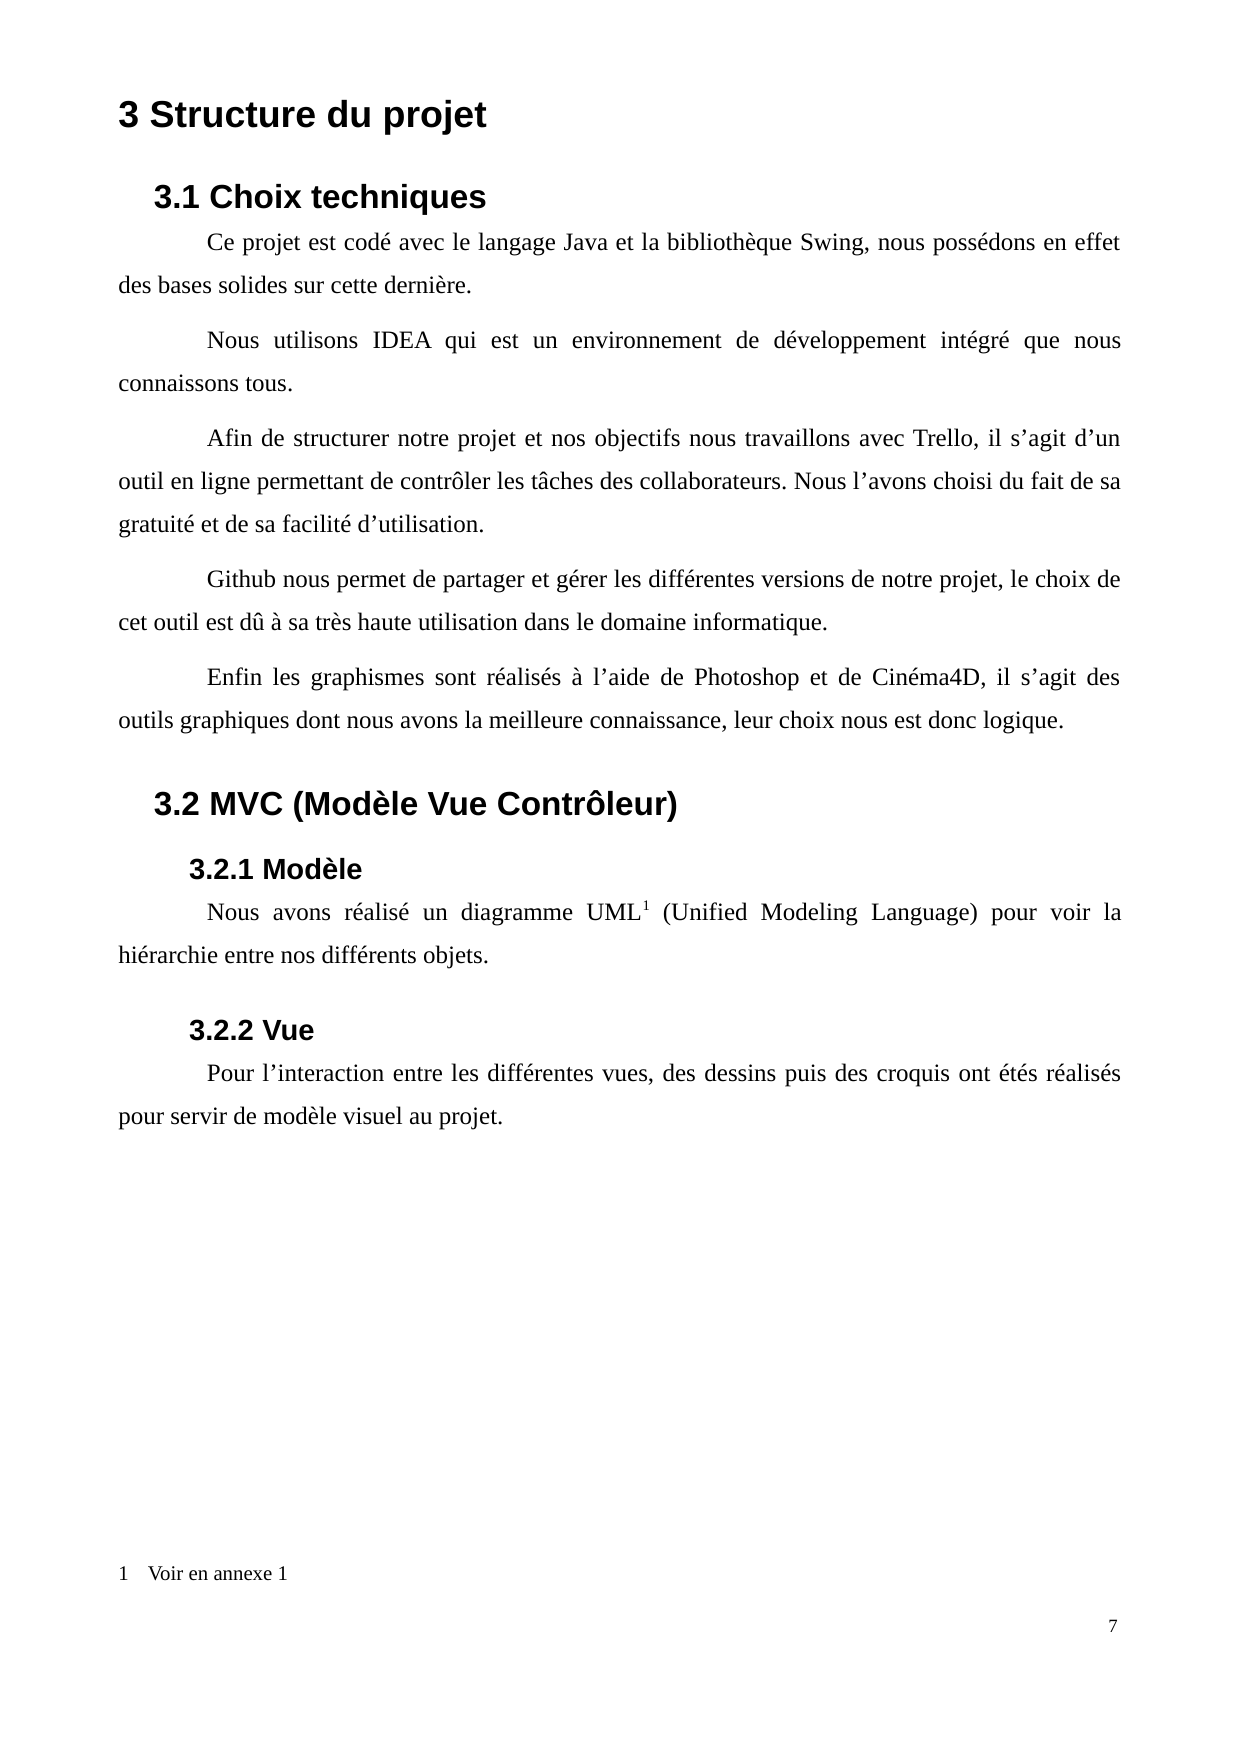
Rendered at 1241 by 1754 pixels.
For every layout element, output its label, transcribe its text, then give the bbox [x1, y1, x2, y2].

text Nous utilisons IDEA qui est un environnement de développement intégré que nous connaissons tous. [118, 325, 1122, 397]
text Enfin les graphismes sont réalisés à l’aide de Photoshop et de Cinéma4D, il s’agit des outils graphiques dont nous avons la meilleure connaissance, leur choix nous est donc logique. [118, 662, 1122, 734]
text Afin de structurer notre projet et nos objectifs nous travaillons avec Trello, il s’agit d’un outil en ligne permettant de contrôler les tâches des collaborateurs. Nous l’avons choisi du fait de sa gratuité et de sa facilité d’utilisation. [118, 423, 1122, 538]
text Github nous permet de partager et gérer les différentes versions de notre projet, le choix de cet outil est dû à sa très haute utilisation dans le domaine informatique. [118, 564, 1122, 636]
text Ce projet est codé avec le langage Java et la bibliothèque Swing, nous possédons en effet des bases solides sur cette dernière. [118, 227, 1122, 299]
subtitle Vue [189, 1013, 1122, 1046]
subtitle MVC (Modèle Vue Contrôleur) [153, 784, 1104, 822]
subtitle Modèle [189, 852, 1122, 885]
subtitle Choix techniques [153, 177, 1104, 215]
subtitle Structure du projet [118, 92, 1122, 135]
text Nous avons réalisé un diagramme UML (Unified Modeling Language) pour voir la hiérarchie entre nos différents objets. [118, 897, 1122, 969]
text Voir en annexe 1 [118, 1561, 1122, 1585]
text Pour l’interaction entre les différentes vues, des dessins puis des croquis ont étés réalisés pour servir de modèle visuel au projet. [118, 1058, 1122, 1130]
